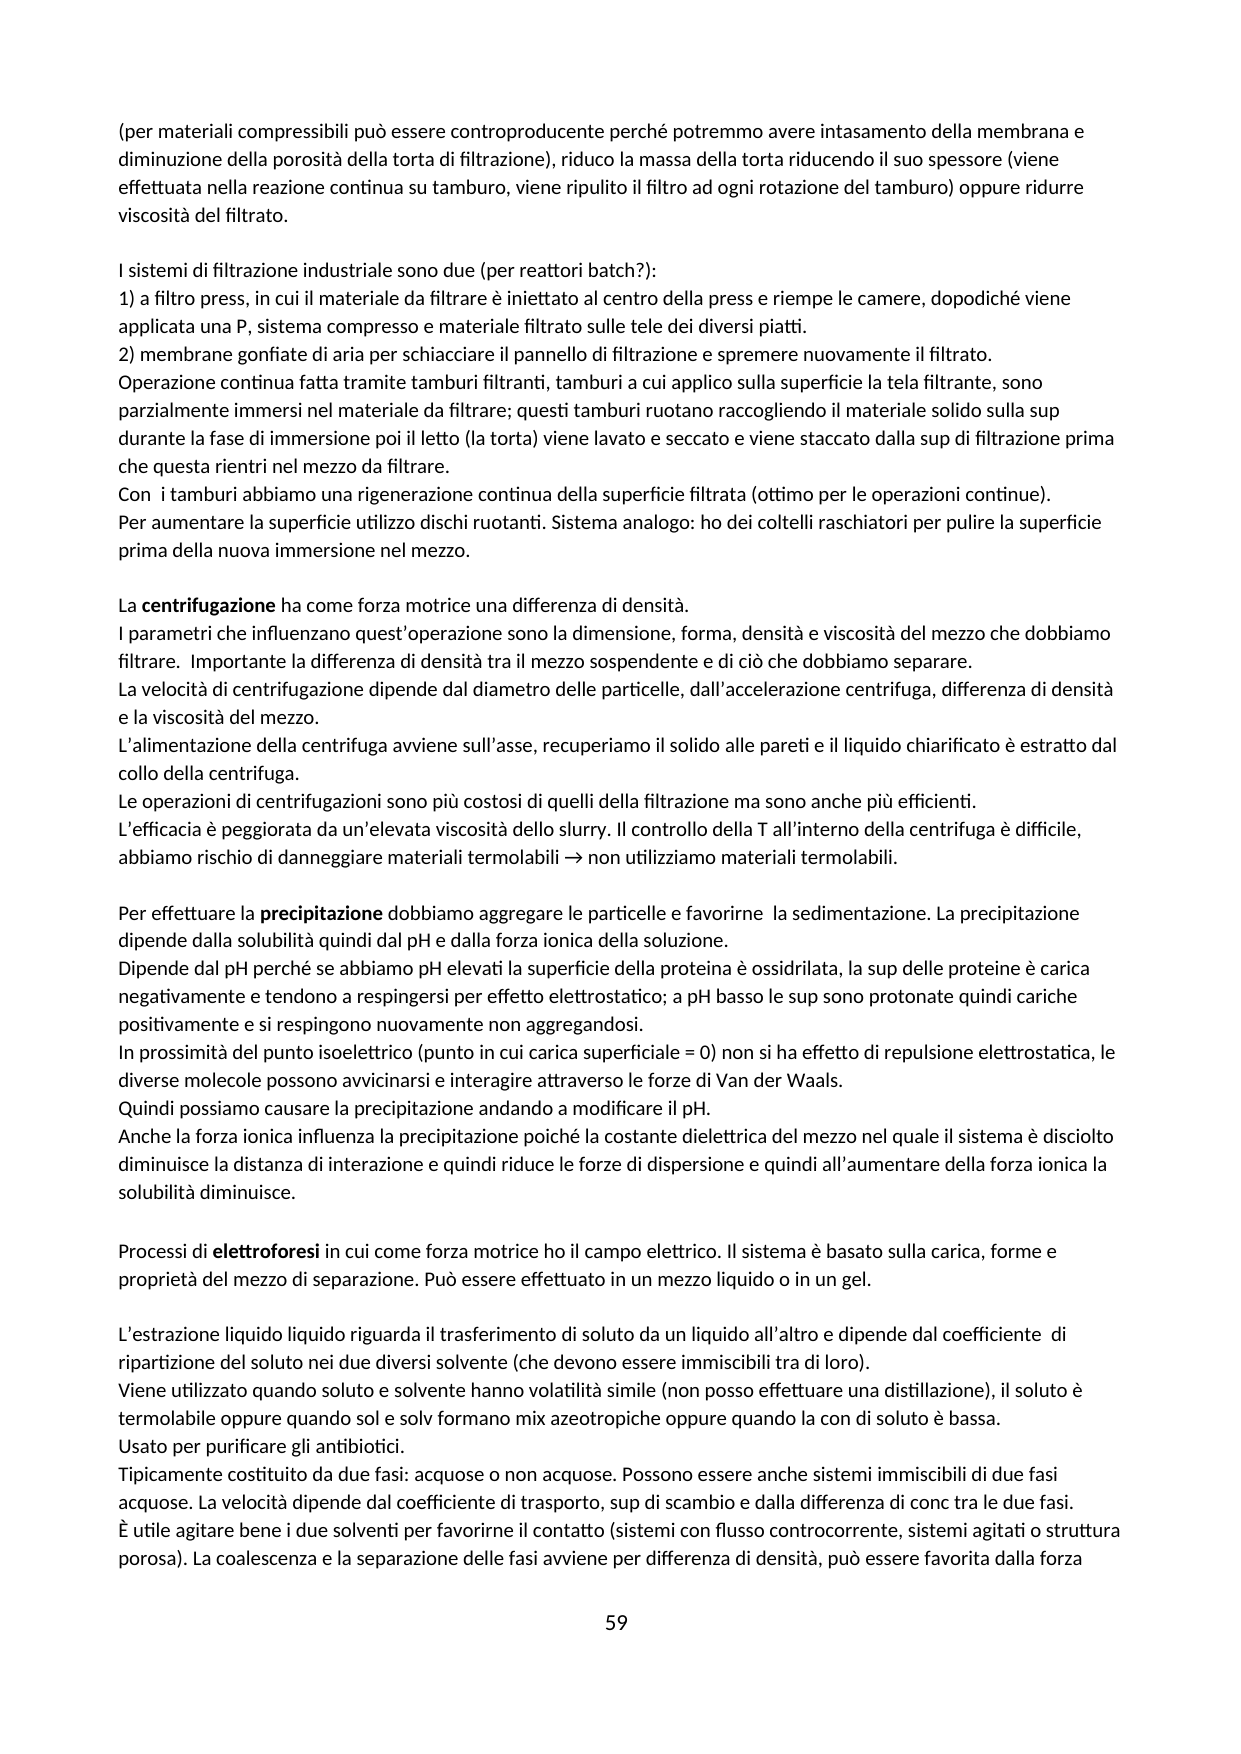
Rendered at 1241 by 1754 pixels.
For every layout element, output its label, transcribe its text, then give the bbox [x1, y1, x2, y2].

text (per materiali compressibili può essere controproducente perché potremmo avere intasamento della membrana e diminuzione della porosità della torta di filtrazione), riduco la massa della torta riducendo il suo spessore (viene effettuata nella reazione continua su tamburo, viene ripulito il filtro ad ogni rotazione del tamburo) oppure ridurre viscosità del filtrato. I sistemi di filtrazione industriale sono due (per reattori batch?): [118, 118, 1124, 283]
text Operazione continua fatta tramite tamburi filtranti, tamburi a cui applico sulla superficie la tela filtrante, sono parzialmente immersi nel materiale da filtrare; questi tamburi ruotano raccogliendo il materiale solido sulla sup durante la fase di immersione poi il letto (la torta) viene lavato e seccato e viene staccato dalla sup di filtrazione prima che questa rientri nel mezzo da filtrare. Con i tamburi abbiamo una rigenerazione continua della superficie filtrata (ottimo per le operazioni continue). Per aumentare la superficie utilizzo dischi ruotanti. Sistema analogo: ho dei coltelli raschiatori per pulire la superficie prima della nuova immersione nel mezzo. La centrifugazione ha come forza motrice una differenza di densità. I parametri che influenzano quest’operazione sono la dimensione, forma, densità e viscosità del mezzo che dobbiamo filtrare. Importante la differenza di densità tra il mezzo sospendente e di ciò che dobbiamo separare. La velocità di centrifugazione dipende dal diametro delle particelle, dall’accelerazione centrifuga, differenza di densità e la viscosità del mezzo. L’alimentazione della centrifuga avviene sull’asse, recuperiamo il solido alle pareti e il liquido chiarificato è estratto dal collo della centrifuga. Le operazioni di centrifugazioni sono più costosi di quelli della filtrazione ma sono anche più efficienti. L’efficacia è peggiorata da un’elevata viscosità dello slurry. Il controllo della T all’interno della centrifuga è difficile, abbiamo rischio di danneggiare materiali termolabili → non utilizziamo materiali termolabili. Per effettuare la precipitazione dobbiamo aggregare le particelle e favorirne la sedimentazione. La precipitazione dipende dalla solubilità quindi dal pH e dalla forza ionica della soluzione. Dipende dal pH perché se abbiamo pH elevati la superficie della proteina è ossidrilata, la sup delle proteine è carica negativamente e tendono a respingersi per effetto elettrostatico; a pH basso le sup sono protonate quindi cariche positivamente e si respingono nuovamente non aggregandosi. In prossimità del punto isoelettrico (punto in cui carica superficiale = 0) non si ha effetto di repulsione elettrostatica, le diverse molecole possono avvicinarsi e interagire attraverso le forze di Van der Waals. Quindi possiamo causare la precipitazione andando a modificare il pH. Anche la forza ionica influenza la precipitazione poiché la costante dielettrica del mezzo nel quale il sistema è disciolto diminuisce la distanza di interazione e quindi riduce le forze di dispersione e quindi all’aumentare della forza ionica la solubilità diminuisce. [118, 369, 1124, 1235]
text Processi di elettroforesi in cui come forza motrice ho il campo elettrico. Il sistema è basato sulla carica, forme e proprietà del mezzo di separazione. Può essere effettuato in un mezzo liquido o in un gel. L’estrazione liquido liquido riguarda il trasferimento di soluto da un liquido all’altro e dipende dal coefficiente di ripartizione del soluto nei due diversi solvente (che devono essere immiscibili tra di loro). Viene utilizzato quando soluto e solvente hanno volatilità simile (non posso effettuare una distillazione), il soluto è termolabile oppure quando sol e solv formano mix azeotropiche oppure quando la con di soluto è bassa. Usato per purificare gli antibiotici. Tipicamente costituito da due fasi: acquose o non acquose. Possono essere anche sistemi immiscibili di due fasi acquose. La velocità dipende dal coefficiente di trasporto, sup di scambio e dalla differenza di conc tra le due fasi. È utile agitare bene i due solventi per favorirne il contatto (sistemi con flusso controcorrente, sistemi agitati o struttura porosa). La coalescenza e la separazione delle fasi avviene per differenza di densità, può essere favorita dalla forza [118, 1238, 1124, 1570]
text 1) a filtro press, in cui il materiale da filtrare è iniettato al centro della press e riempe le camere, dopodiché viene applicata una P, sistema compresso e materiale filtrato sulle tele dei diversi piatti. 2) membrane gonfiate di aria per schiacciare il pannello di filtrazione e spremere nuovamente il filtrato. [118, 286, 1124, 367]
